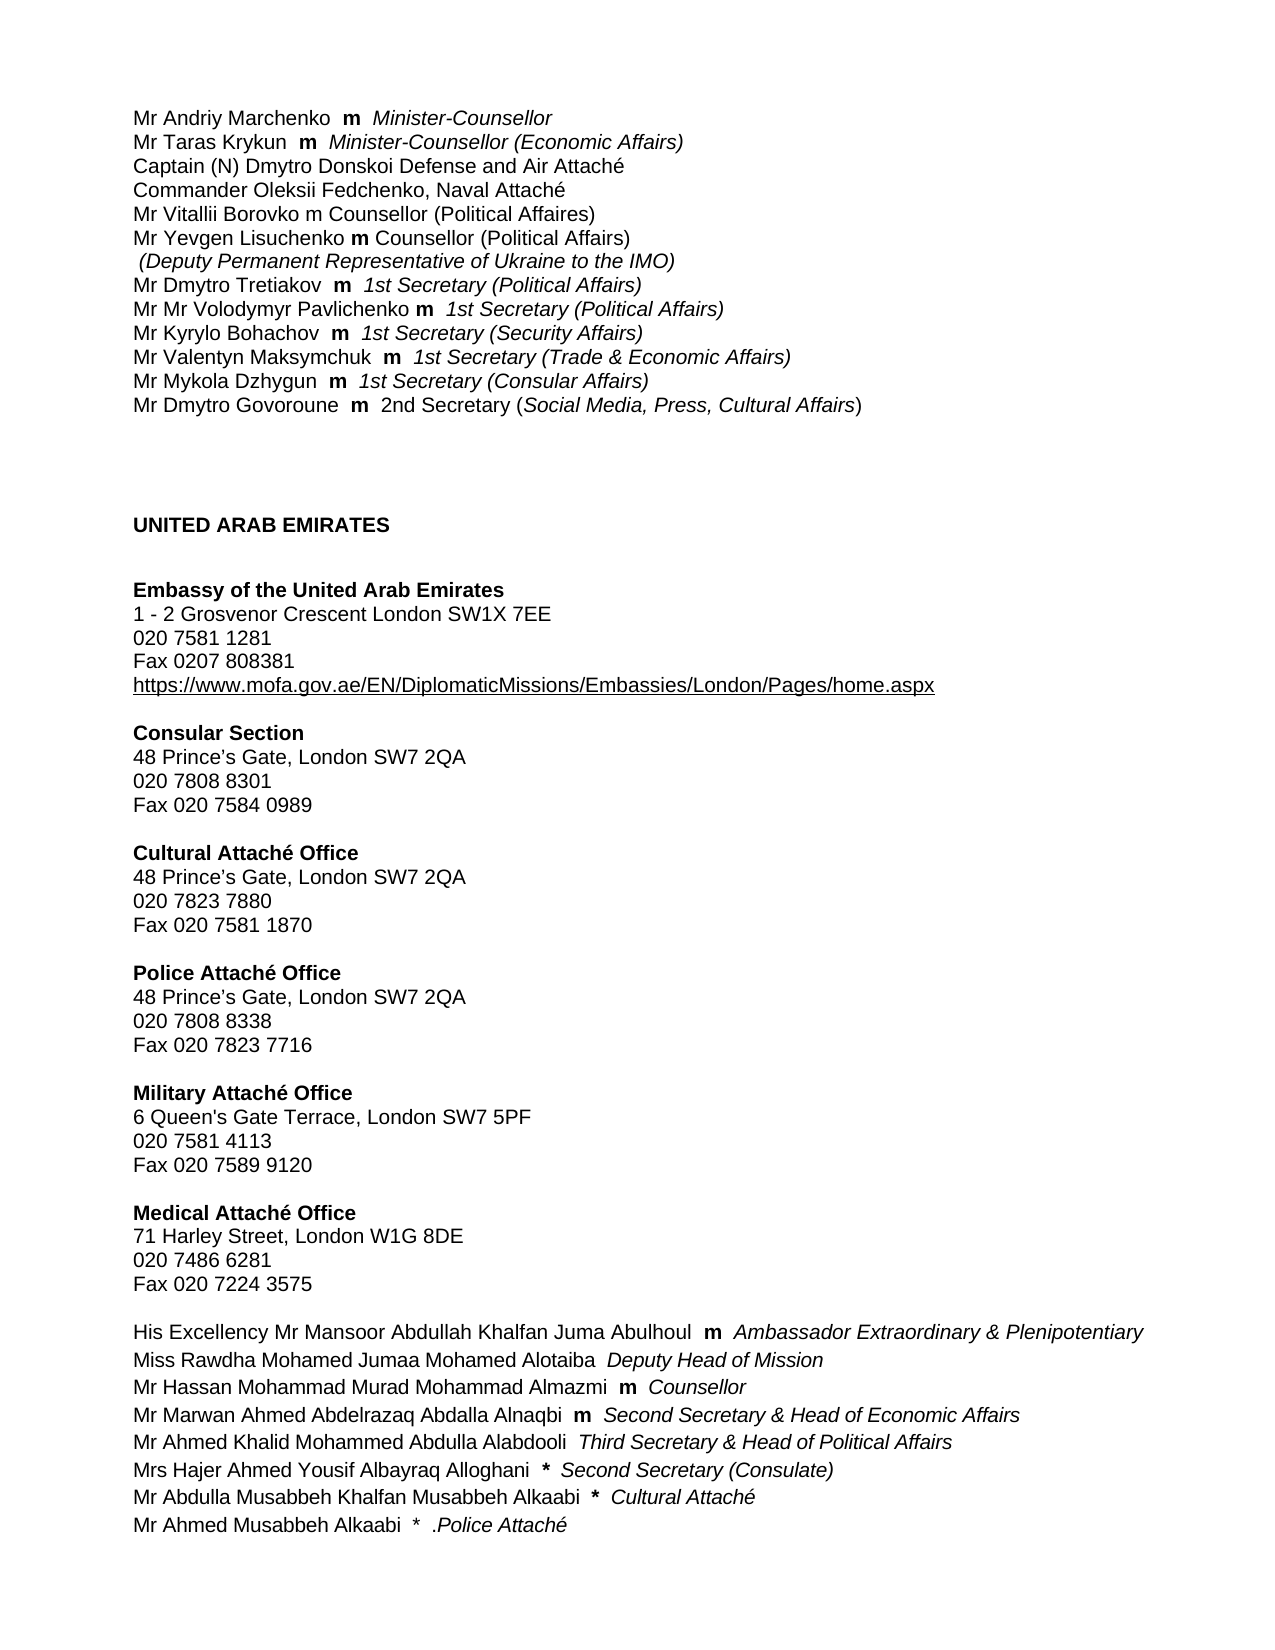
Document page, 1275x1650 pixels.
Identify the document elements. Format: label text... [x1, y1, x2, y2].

text Medical Attaché Office [133, 1200, 1181, 1224]
text Captain (N) Dmytro Donskoi Defense and Air Attaché [133, 153, 1181, 177]
text Mrs Hajer Ahmed Yousif Albayraq Alloghani * Second Secretary (Consulate) [133, 1458, 1181, 1482]
text 1 - 2 Grosvenor Crescent London SW1X 7EE [133, 601, 1181, 625]
text Mr Andriy Marchenko m Minister-Counsellor [133, 106, 1181, 129]
text 71 Harley Street, London W1G 8DE [133, 1224, 1181, 1248]
text Mr Yevgen Lisuchenko m Counsellor (Political Affairs) [133, 225, 1181, 249]
text Commander Oleksii Fedchenko, Naval Attaché [133, 177, 1181, 201]
text Military Attaché Office [133, 1081, 1181, 1104]
text 020 7808 8301 [133, 769, 1181, 793]
text (Deputy Permanent Representative of Ukraine to the IMO) [133, 249, 1181, 273]
text Fax 020 7224 3575 [133, 1272, 1181, 1296]
text Mr Vitallii Borovko m Counsellor (Political Affaires) [133, 201, 1181, 225]
text Mr Ahmed Musabbeh Alkaabi * .Police Attaché [133, 1513, 1181, 1537]
text Mr Ahmed Khalid Mohammed Abdulla Alabdooli Third Secretary & Head of Political Affairs [133, 1430, 1181, 1454]
text 020 7581 1281 [133, 625, 1181, 649]
text Mr Kyrylo Bohachov m 1st Secretary (Security Affairs) [133, 321, 1181, 345]
text Cultural Attaché Office [133, 841, 1181, 865]
text 48 Prince’s Gate, London SW7 2QA [133, 985, 1181, 1009]
text Miss Rawdha Mohamed Jumaa Mohamed Alotaiba Deputy Head of Mission [133, 1348, 1181, 1372]
text Embassy of the United Arab Emirates [133, 577, 1181, 601]
text Mr Mr Volodymyr Pavlichenko m 1st Secretary (Political Affairs) [133, 297, 1181, 321]
text 020 7808 8338 [133, 1009, 1181, 1033]
text Consular Section [133, 721, 1181, 745]
text 020 7581 4113 [133, 1128, 1181, 1152]
text Mr Taras Krykun m Minister-Counsellor (Economic Affairs) [133, 129, 1181, 153]
text Mr Hassan Mohammad Murad Mohammad Almazmi m Counsellor [133, 1375, 1181, 1399]
text Fax 0207 808381 [133, 649, 1181, 673]
text Fax 020 7589 9120 [133, 1152, 1181, 1176]
text Police Attaché Office [133, 961, 1181, 985]
text Mr Dmytro Govoroune m 2nd Secretary (Social Media, Press, Cultural Affairs) [133, 393, 1181, 417]
text Mr Valentyn Maksymchuk m 1st Secretary (Trade & Economic Affairs) [133, 345, 1181, 369]
text Fax 020 7584 0989 [133, 793, 1181, 817]
text Mr Marwan Ahmed Abdelrazaq Abdalla Alnaqbi m Second Secretary & Head of Economic Affairs [133, 1403, 1181, 1427]
text 6 Queen's Gate Terrace, London SW7 5PF [133, 1104, 1181, 1128]
text Mr Abdulla Musabbeh Khalfan Musabbeh Alkaabi * Cultural Attaché [133, 1485, 1181, 1509]
text 48 Prince’s Gate, London SW7 2QA [133, 745, 1181, 769]
text UNITED ARAB EMIRATES [133, 513, 1181, 537]
text Mr Mykola Dzhygun m 1st Secretary (Consular Affairs) [133, 369, 1181, 393]
text https://www.mofa.gov.ae/EN/DiplomaticMissions/Embassies/London/Pages/home.aspx [133, 673, 1181, 697]
text Fax 020 7823 7716 [133, 1033, 1181, 1057]
text His Excellency Mr Mansoor Abdullah Khalfan Juma Abulhoul m Ambassador Extraordinary & Plenipotentiary [133, 1320, 1181, 1344]
text 48 Prince’s Gate, London SW7 2QA [133, 865, 1181, 889]
text 020 7486 6281 [133, 1248, 1181, 1272]
text 020 7823 7880 [133, 889, 1181, 913]
text Fax 020 7581 1870 [133, 913, 1181, 937]
text Mr Dmytro Tretiakov m 1st Secretary (Political Affairs) [133, 273, 1181, 297]
